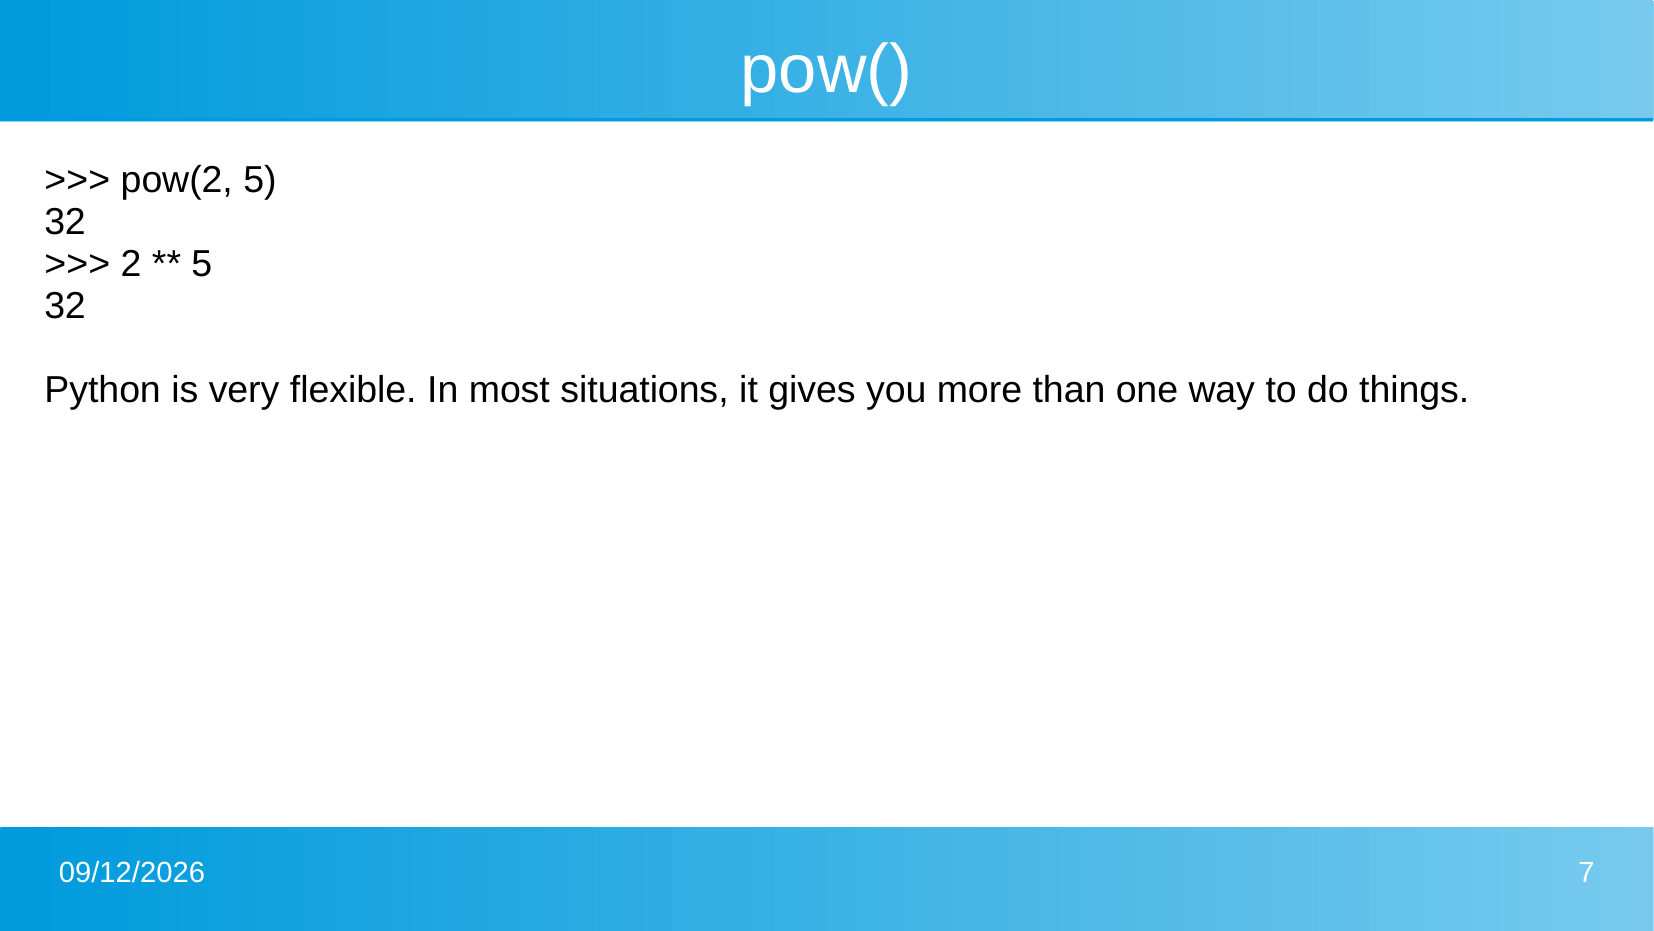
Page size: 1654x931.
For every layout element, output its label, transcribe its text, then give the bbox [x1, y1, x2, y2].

title pow() [59, 29, 1595, 108]
text_box >>> pow(2, 5) 32 >>> 2 ** 5 32 Python is very flexible. In most situations, it gives you more than one way to do things. [29, 151, 1506, 502]
